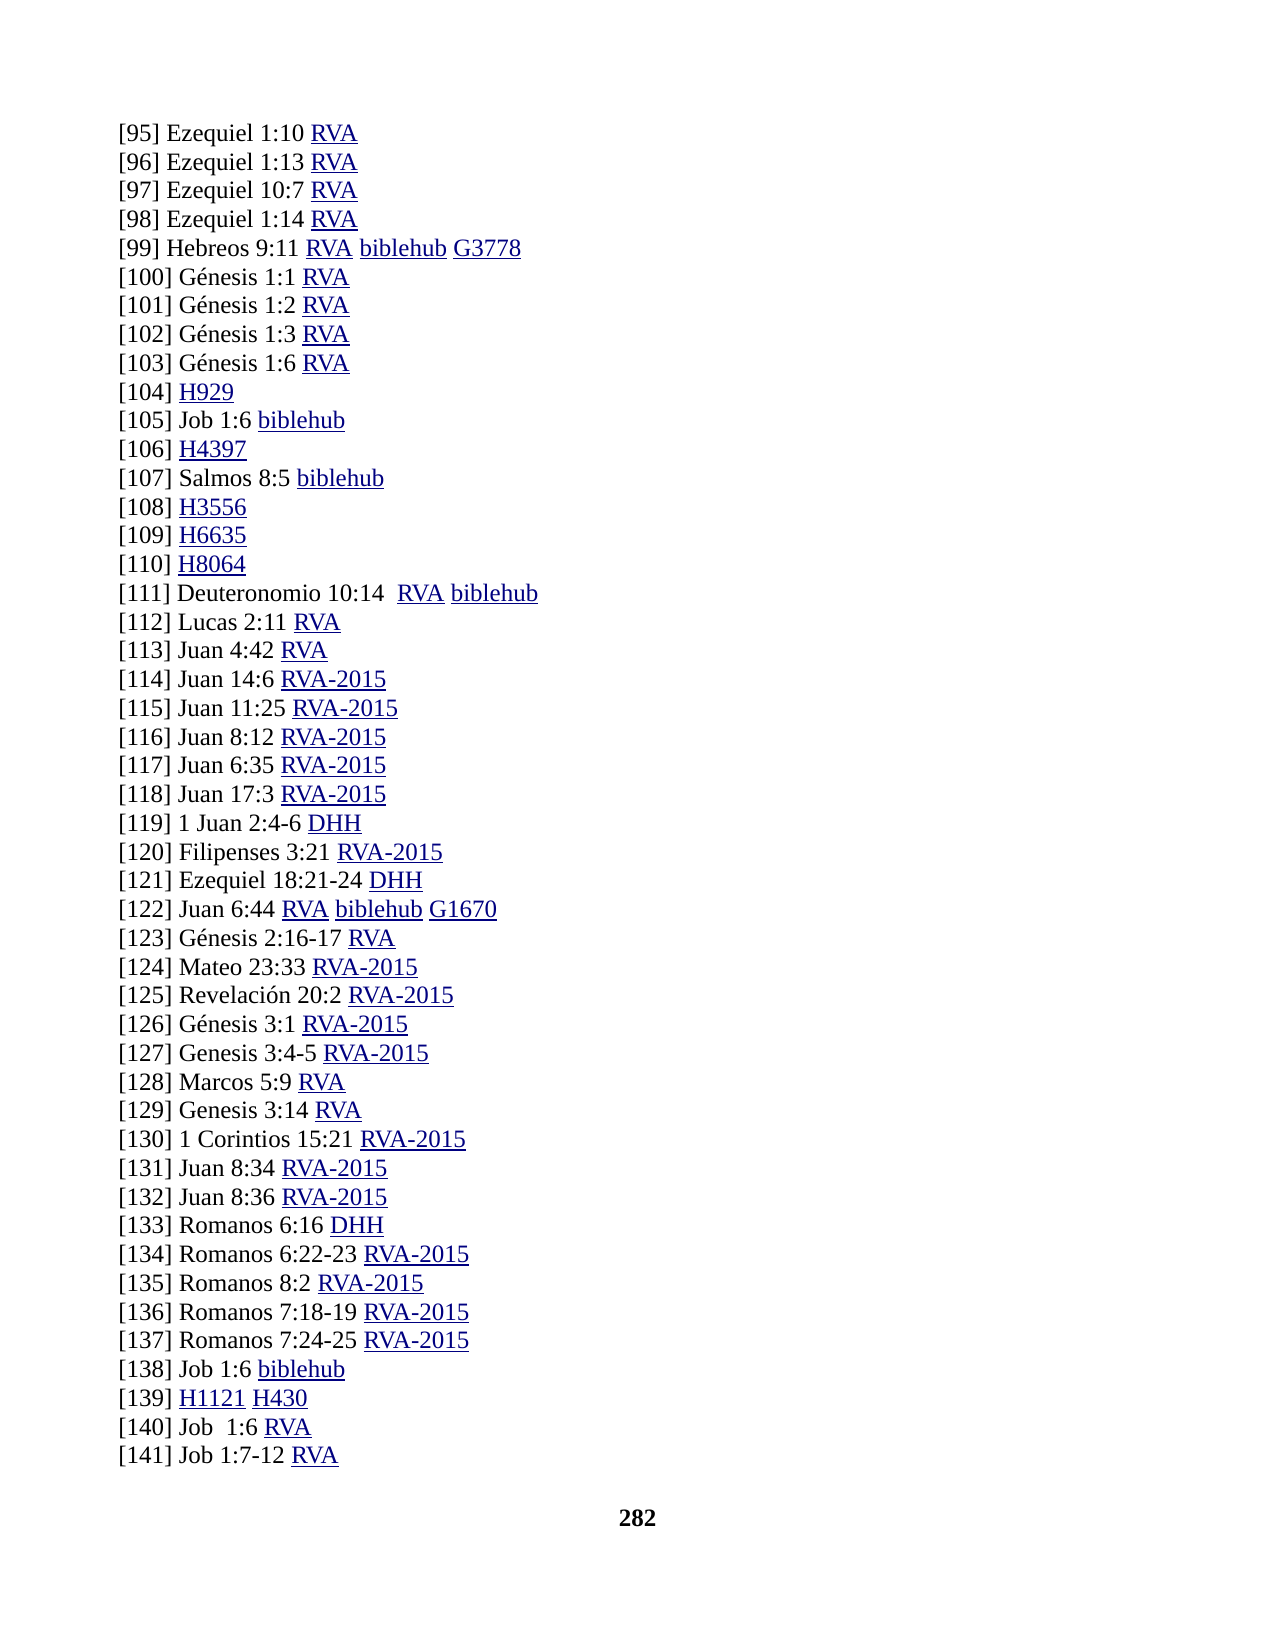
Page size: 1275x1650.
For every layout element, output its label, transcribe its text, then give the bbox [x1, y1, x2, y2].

text Mateo 23:33 RVA-2015 [118, 952, 1157, 981]
text Job 1:7-12 RVA [118, 1441, 1157, 1469]
text Juan 8:12 RVA-2015 [118, 722, 1157, 751]
text Revelación 20:2 RVA-2015 [118, 981, 1157, 1009]
text Juan 14:6 RVA-2015 [118, 664, 1157, 693]
text Lucas 2:11 RVA [118, 607, 1157, 636]
text Juan 11:25 RVA-2015 [118, 693, 1157, 722]
text Romanos 8:2 RVA-2015 [118, 1268, 1157, 1297]
text Génesis 1:3 RVA [118, 319, 1157, 348]
text H8064 [118, 549, 1157, 578]
text Romanos 6:16 DHH [118, 1211, 1157, 1239]
text Romanos 6:22-23 RVA-2015 [118, 1239, 1157, 1268]
text Génesis 1:1 RVA [118, 262, 1157, 291]
text Juan 8:34 RVA-2015 [118, 1153, 1157, 1182]
text Ezequiel 1:10 RVA [118, 118, 1157, 147]
text Filipenses 3:21 RVA-2015 [118, 837, 1157, 866]
text Génesis 2:16-17 RVA [118, 923, 1157, 952]
text Juan 4:42 RVA [118, 636, 1157, 664]
text Juan 8:36 RVA-2015 [118, 1182, 1157, 1211]
text H6635 [118, 521, 1157, 549]
text H3556 [118, 492, 1157, 521]
text Salmos 8:5 biblehub [118, 463, 1157, 492]
text Génesis 1:2 RVA [118, 291, 1157, 319]
text Ezequiel 1:14 RVA [118, 204, 1157, 233]
text Genesis 3:4-5 RVA-2015 [118, 1038, 1157, 1067]
text Marcos 5:9 RVA [118, 1067, 1157, 1096]
text Romanos 7:18-19 RVA-2015 [118, 1297, 1157, 1326]
text Juan 6:35 RVA-2015 [118, 751, 1157, 779]
text H929 [118, 377, 1157, 406]
text Ezequiel 10:7 RVA [118, 176, 1157, 204]
text Génesis 3:1 RVA-2015 [118, 1009, 1157, 1038]
text Job 1:6 biblehub [118, 406, 1157, 434]
text Hebreos 9:11 RVA biblehub G3778 [118, 233, 1157, 262]
text Juan 17:3 RVA-2015 [118, 779, 1157, 808]
text Deuteronomio 10:14 RVA biblehub [118, 578, 1157, 607]
text Juan 6:44 RVA biblehub G1670 [118, 894, 1157, 923]
text Ezequiel 18:21-24 DHH [118, 866, 1157, 894]
text Romanos 7:24-25 RVA-2015 [118, 1326, 1157, 1354]
text Genesis 3:14 RVA [118, 1096, 1157, 1124]
text Génesis 1:6 RVA [118, 348, 1157, 377]
text H4397 [118, 434, 1157, 463]
text 1 Juan 2:4-6 DHH [118, 808, 1157, 837]
text Job 1:6 biblehub [118, 1354, 1157, 1383]
text Job 1:6 RVA [118, 1412, 1157, 1441]
text 1 Corintios 15:21 RVA-2015 [118, 1124, 1157, 1153]
text H1121 H430 [118, 1383, 1157, 1412]
text Ezequiel 1:13 RVA [118, 147, 1157, 176]
